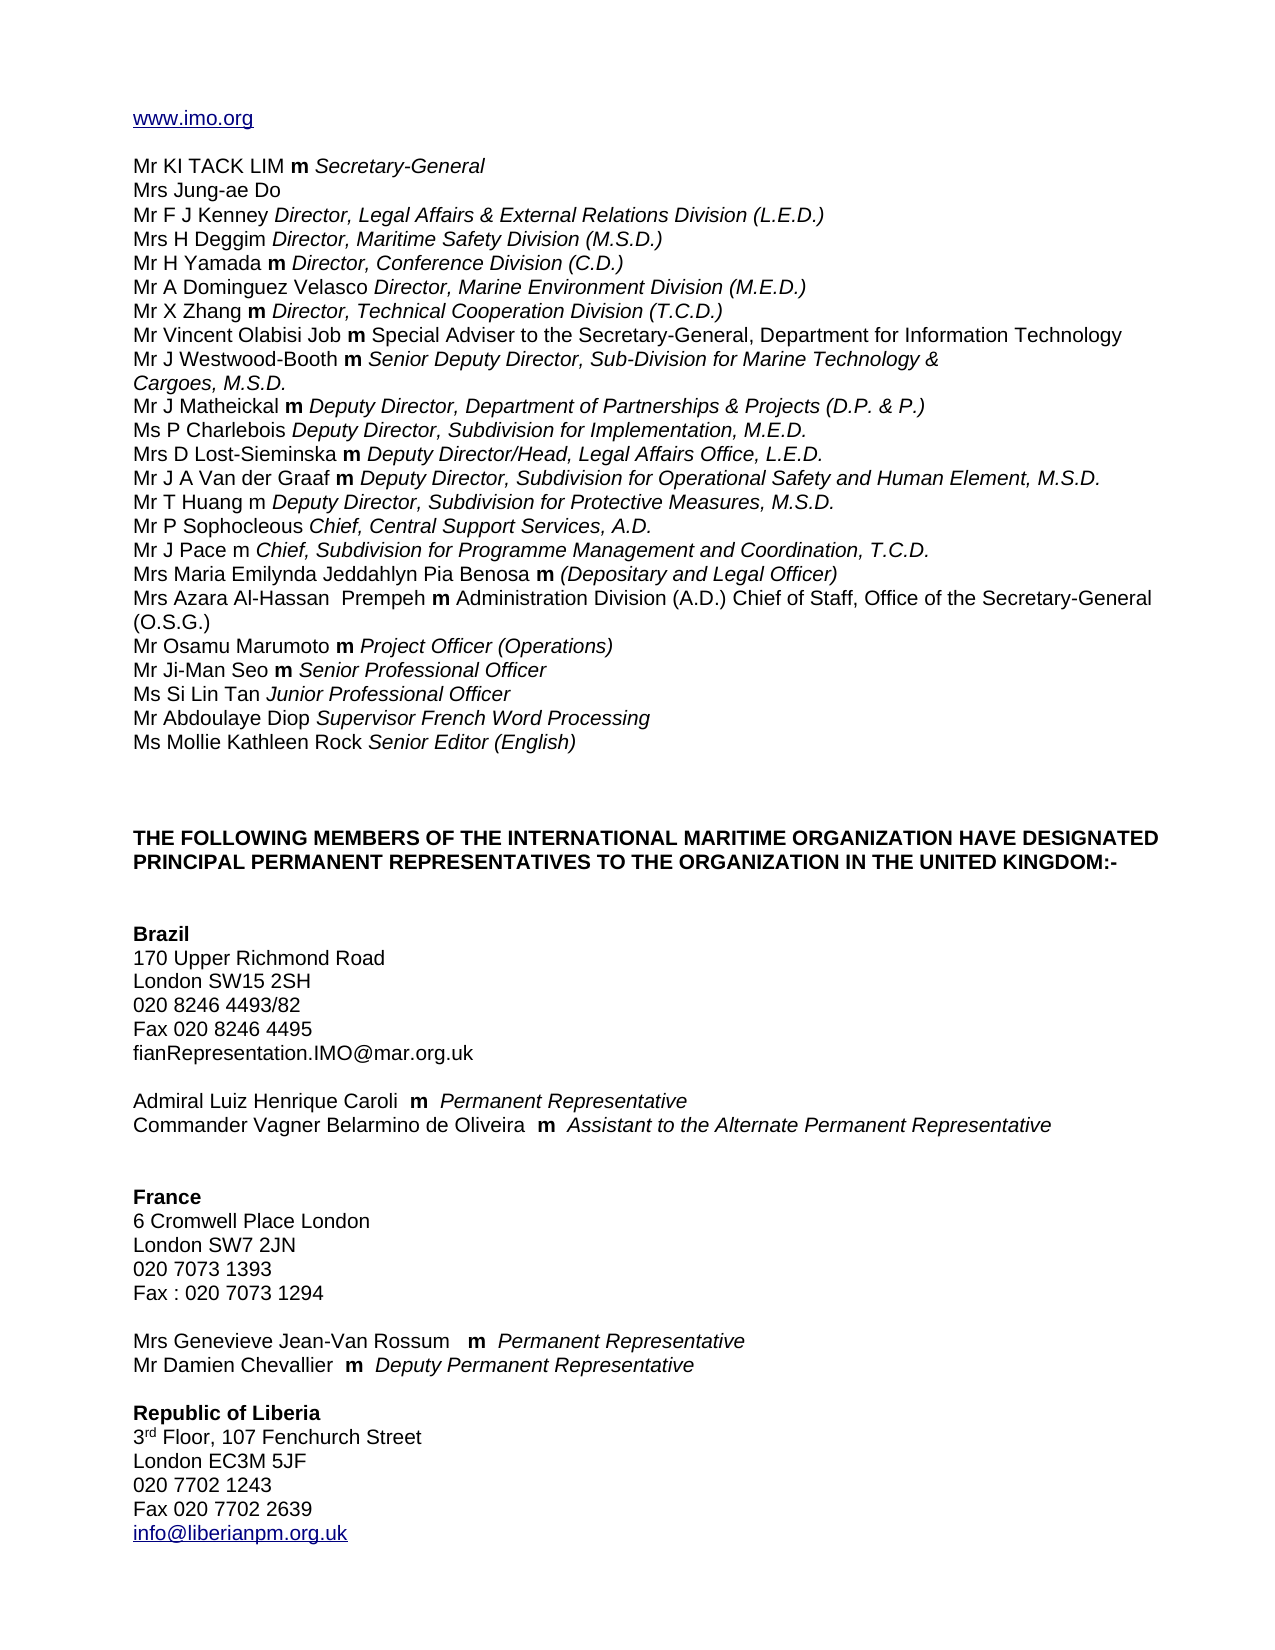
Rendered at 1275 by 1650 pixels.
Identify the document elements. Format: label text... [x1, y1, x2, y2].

text www.imo.org [133, 106, 1181, 129]
text Ms Mollie Kathleen Rock Senior Editor (English) [133, 730, 1181, 754]
text info@liberianpm.org.uk [133, 1520, 1181, 1544]
text Mrs Jung-ae Do [133, 177, 1181, 201]
text Mr T Huang m Deputy Director, Subdivision for Protective Measures, M.S.D. [133, 490, 1181, 514]
subtitle Republic of Liberia [133, 1401, 1181, 1424]
text 020 7702 1243 [133, 1472, 1181, 1496]
text London EC3M 5JF [133, 1448, 1181, 1472]
text Commander Vagner Belarmino de Oliveira m Assistant to the Alternate Permanent Representative [133, 1113, 1181, 1137]
text Mr J Westwood-Booth m Senior Deputy Director, Sub-Division for Marine Technology & [133, 346, 1181, 370]
text London SW15 2SH [133, 969, 1181, 993]
text Mr Abdoulaye Diop Supervisor French Word Processing [133, 706, 1181, 730]
text Mrs Maria Emilynda Jeddahlyn Pia Benosa m (Depositary and Legal Officer) [133, 562, 1181, 586]
text Mr F J Kenney Director, Legal Affairs & External Relations Division (L.E.D.) [133, 203, 1181, 227]
text Fax : 020 7073 1294 [133, 1281, 1181, 1305]
text Ms Si Lin Tan Junior Professional Officer [133, 682, 1181, 706]
text Mr J Pace m Chief, Subdivision for Programme Management and Coordination, T.C.D. [133, 538, 1181, 562]
text Admiral Luiz Henrique Caroli m Permanent Representative [133, 1089, 1181, 1113]
text Mr Damien Chevallier m Deputy Permanent Representative [133, 1353, 1181, 1377]
text Mrs Azara Al-Hassan Prempeh m Administration Division (A.D.) Chief of Staff, Office of the Secretary-General (O.S.G.) [133, 586, 1181, 634]
text Fax 020 8246 4495 [133, 1017, 1181, 1041]
text THE FOLLOWING MEMBERS OF THE INTERNATIONAL MARITIME ORGANIZATION HAVE DESIGNATED PRINCIPAL PERMANENT REPRESENTATIVES TO THE ORGANIZATION IN THE UNITED KINGDOM:- [133, 826, 1181, 873]
text Mr J A Van der Graaf m Deputy Director, Subdivision for Operational Safety and Human Element, M.S.D. [133, 466, 1181, 490]
text Mr Vincent Olabisi Job m Special Adviser to the Secretary-General, Department for Information Technology [133, 322, 1181, 346]
text Brazil [133, 921, 1181, 945]
text Mrs H Deggim Director, Maritime Safety Division (M.S.D.) [133, 227, 1181, 251]
text 6 Cromwell Place London [133, 1209, 1181, 1233]
text Fax 020 7702 2639 [133, 1496, 1181, 1520]
text fianRepresentation.IMO@mar.org.uk [133, 1041, 1181, 1065]
text Mr P Sophocleous Chief, Central Support Services, A.D. [133, 514, 1181, 538]
text Mrs Genevieve Jean-Van Rossum m Permanent Representative [133, 1329, 1181, 1353]
text Mrs D Lost-Sieminska m Deputy Director/Head, Legal Affairs Office, L.E.D. [133, 442, 1181, 466]
text Mr Ji-Man Seo m Senior Professional Officer [133, 658, 1181, 682]
text Mr J Matheickal m Deputy Director, Department of Partnerships & Projects (D.P. & P.) [133, 394, 1181, 418]
text Mr A Dominguez Velasco Director, Marine Environment Division (M.E.D.) [133, 274, 1181, 298]
text 020 7073 1393 [133, 1257, 1181, 1281]
text 3rd Floor, 107 Fenchurch Street [133, 1424, 1181, 1448]
text Mr X Zhang m Director, Technical Cooperation Division (T.C.D.) [133, 298, 1181, 322]
text Mr Osamu Marumoto m Project Officer (Operations) [133, 634, 1181, 658]
text 170 Upper Richmond Road [133, 945, 1181, 969]
text London SW7 2JN [133, 1233, 1181, 1257]
text Mr KI TACK LIM m Secretary-General [133, 153, 1181, 177]
text France [133, 1185, 1181, 1209]
text Cargoes, M.S.D. [133, 370, 1181, 394]
text Mr H Yamada m Director, Conference Division (C.D.) [133, 251, 1181, 274]
text Ms P Charlebois Deputy Director, Subdivision for Implementation, M.E.D. [133, 418, 1181, 442]
text 020 8246 4493/82 [133, 993, 1181, 1017]
